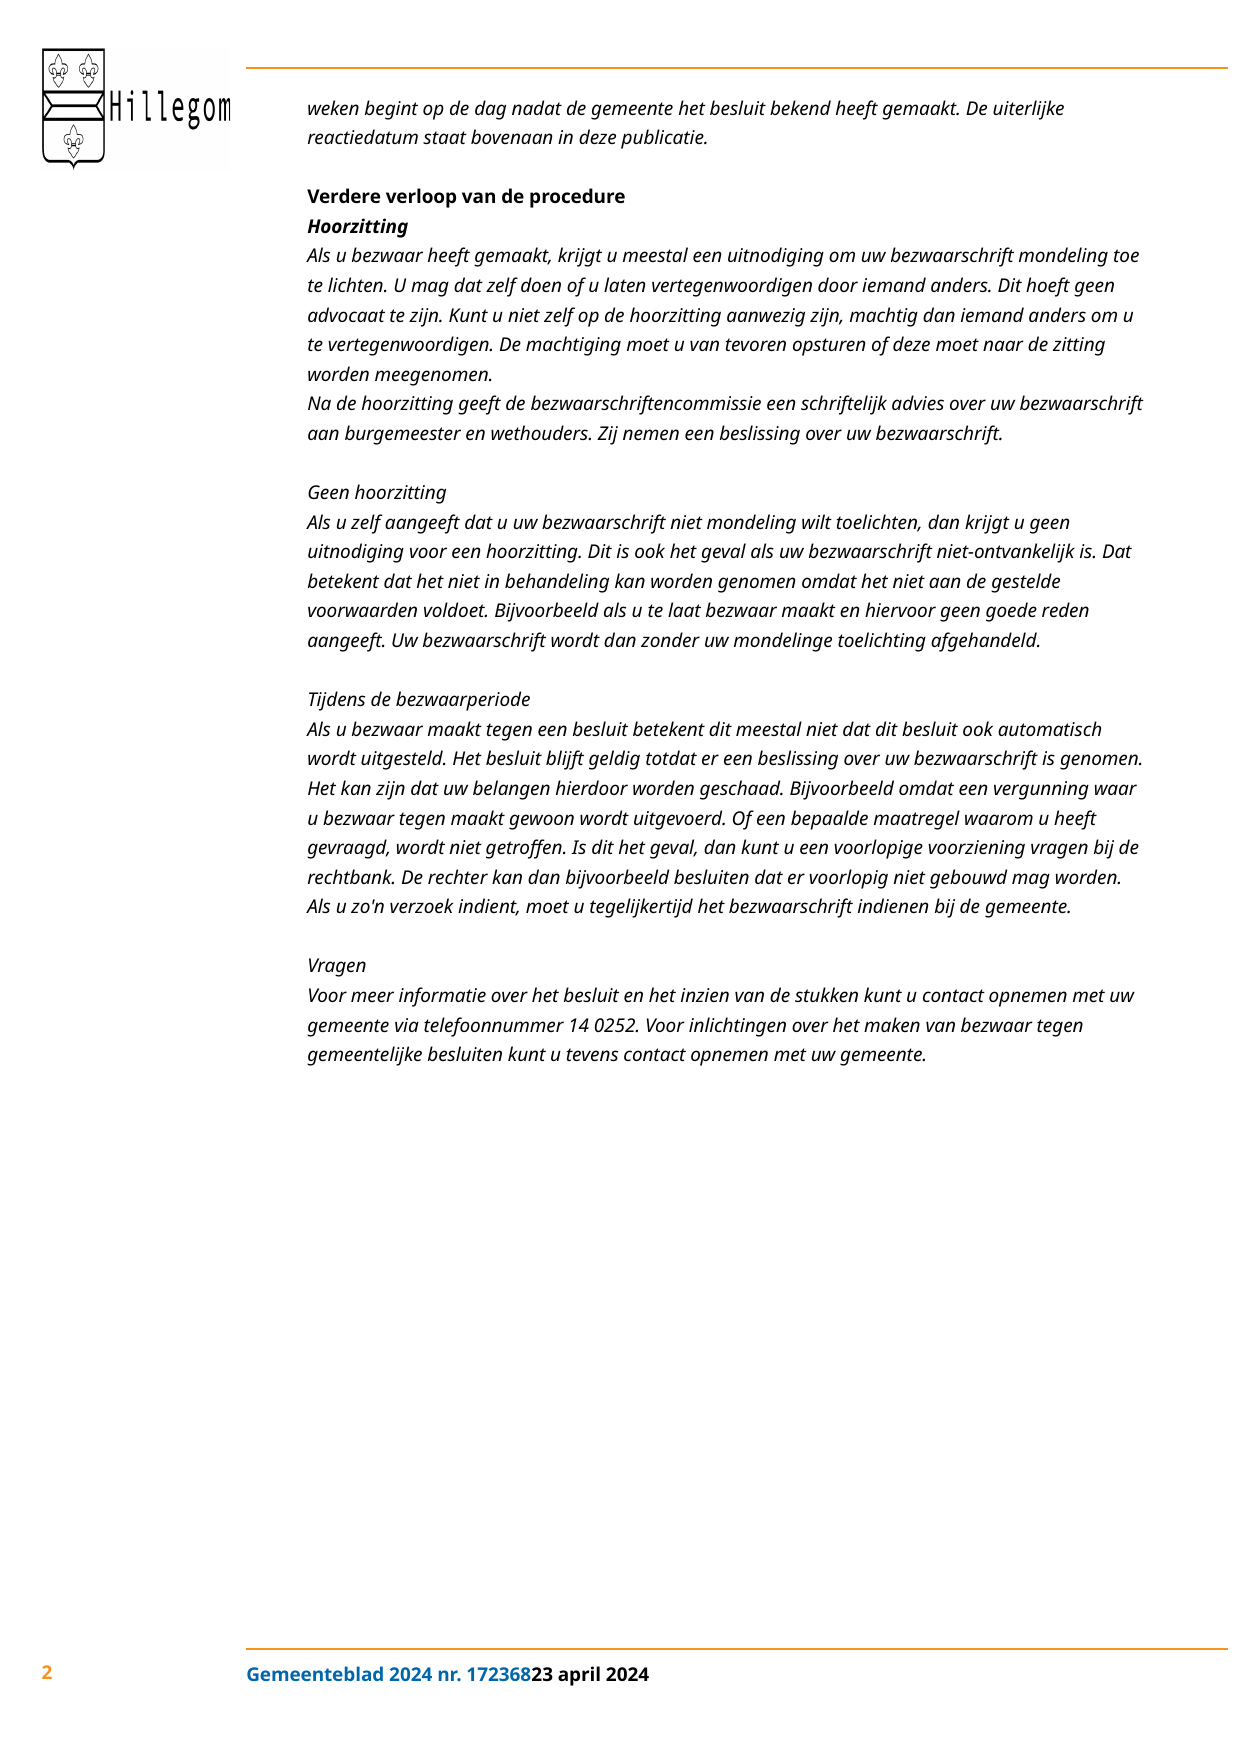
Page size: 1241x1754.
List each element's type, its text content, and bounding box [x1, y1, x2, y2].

list Verdere verloop van de procedure [248, 183, 1152, 209]
list Als u zelf aangeeft dat u uw bezwaarschrift niet mondeling wilt toelichten, dan krijgt u geen uitnodiging voor een hoorzitting. Dit is ook het geval als uw bezwaarschrift niet-ontvankelijk is. Dat betekent dat het niet in behandeling kan worden genomen omdat het niet aan de gestelde voorwaarden voldoet. Bijvoorbeeld als u te laat bezwaar maakt en hiervoor geen goede reden aangeeft. Uw bezwaarschrift wordt dan zonder uw mondelinge toelichting afgehandeld. [248, 509, 1152, 653]
list Hoorzitting [248, 213, 1152, 239]
list weken begint op de dag nadat de gemeente het besluit bekend heeft gemaakt. De uiterlijke reactiedatum staat bovenaan in deze publicatie. [248, 95, 1152, 150]
list Tijdens de bezwaarperiode [248, 686, 1152, 712]
list Als u bezwaar heeft gemaakt, krijgt u meestal een uitnodiging om uw bezwaarschrift mondeling toe te lichten. U mag dat zelf doen of u laten vertegenwoordigen door iemand anders. Dit hoeft geen advocaat te zijn. Kunt u niet zelf op de hoorzitting aanwezig zijn, machtig dan iemand anders om u te vertegenwoordigen. De machtiging moet u van tevoren opsturen of deze moet naar de zitting worden meegenomen. [248, 243, 1152, 387]
picture [41, 47, 231, 172]
list Vragen [248, 953, 1152, 978]
list Voor meer informatie over het besluit en het inzien van de stukken kunt u contact opnemen met uw gemeente via telefoonnummer 14 0252. Voor inlichtingen over het maken van bezwaar tegen gemeentelijke besluiten kunt u tevens contact opnemen met uw gemeente. [248, 982, 1152, 1067]
list Na de hoorzitting geeft de bezwaarschriftencommissie een schriftelijk advies over uw bezwaarschrift aan burgemeester en wethouders. Zij nemen een beslissing over uw bezwaarschrift. [248, 391, 1152, 446]
list Als u bezwaar maakt tegen een besluit betekent dit meestal niet dat dit besluit ook automatisch wordt uitgesteld. Het besluit blijft geldig totdat er een beslissing over uw bezwaarschrift is genomen. Het kan zijn dat uw belangen hierdoor worden geschaad. Bijvoorbeeld omdat een vergunning waar u bezwaar tegen maakt gewoon wordt uitgevoerd. Of een bepaalde maatregel waarom u heeft gevraagd, wordt niet getroffen. Is dit het geval, dan kunt u een voorlopige voorziening vragen bij de rechtbank. De rechter kan dan bijvoorbeeld besluiten dat er voorlopig niet gebouwd mag worden. Als u zo'n verzoek indient, moet u tegelijkertijd het bezwaarschrift indienen bij de gemeente. [248, 716, 1152, 919]
list Geen hoorzitting [248, 479, 1152, 505]
